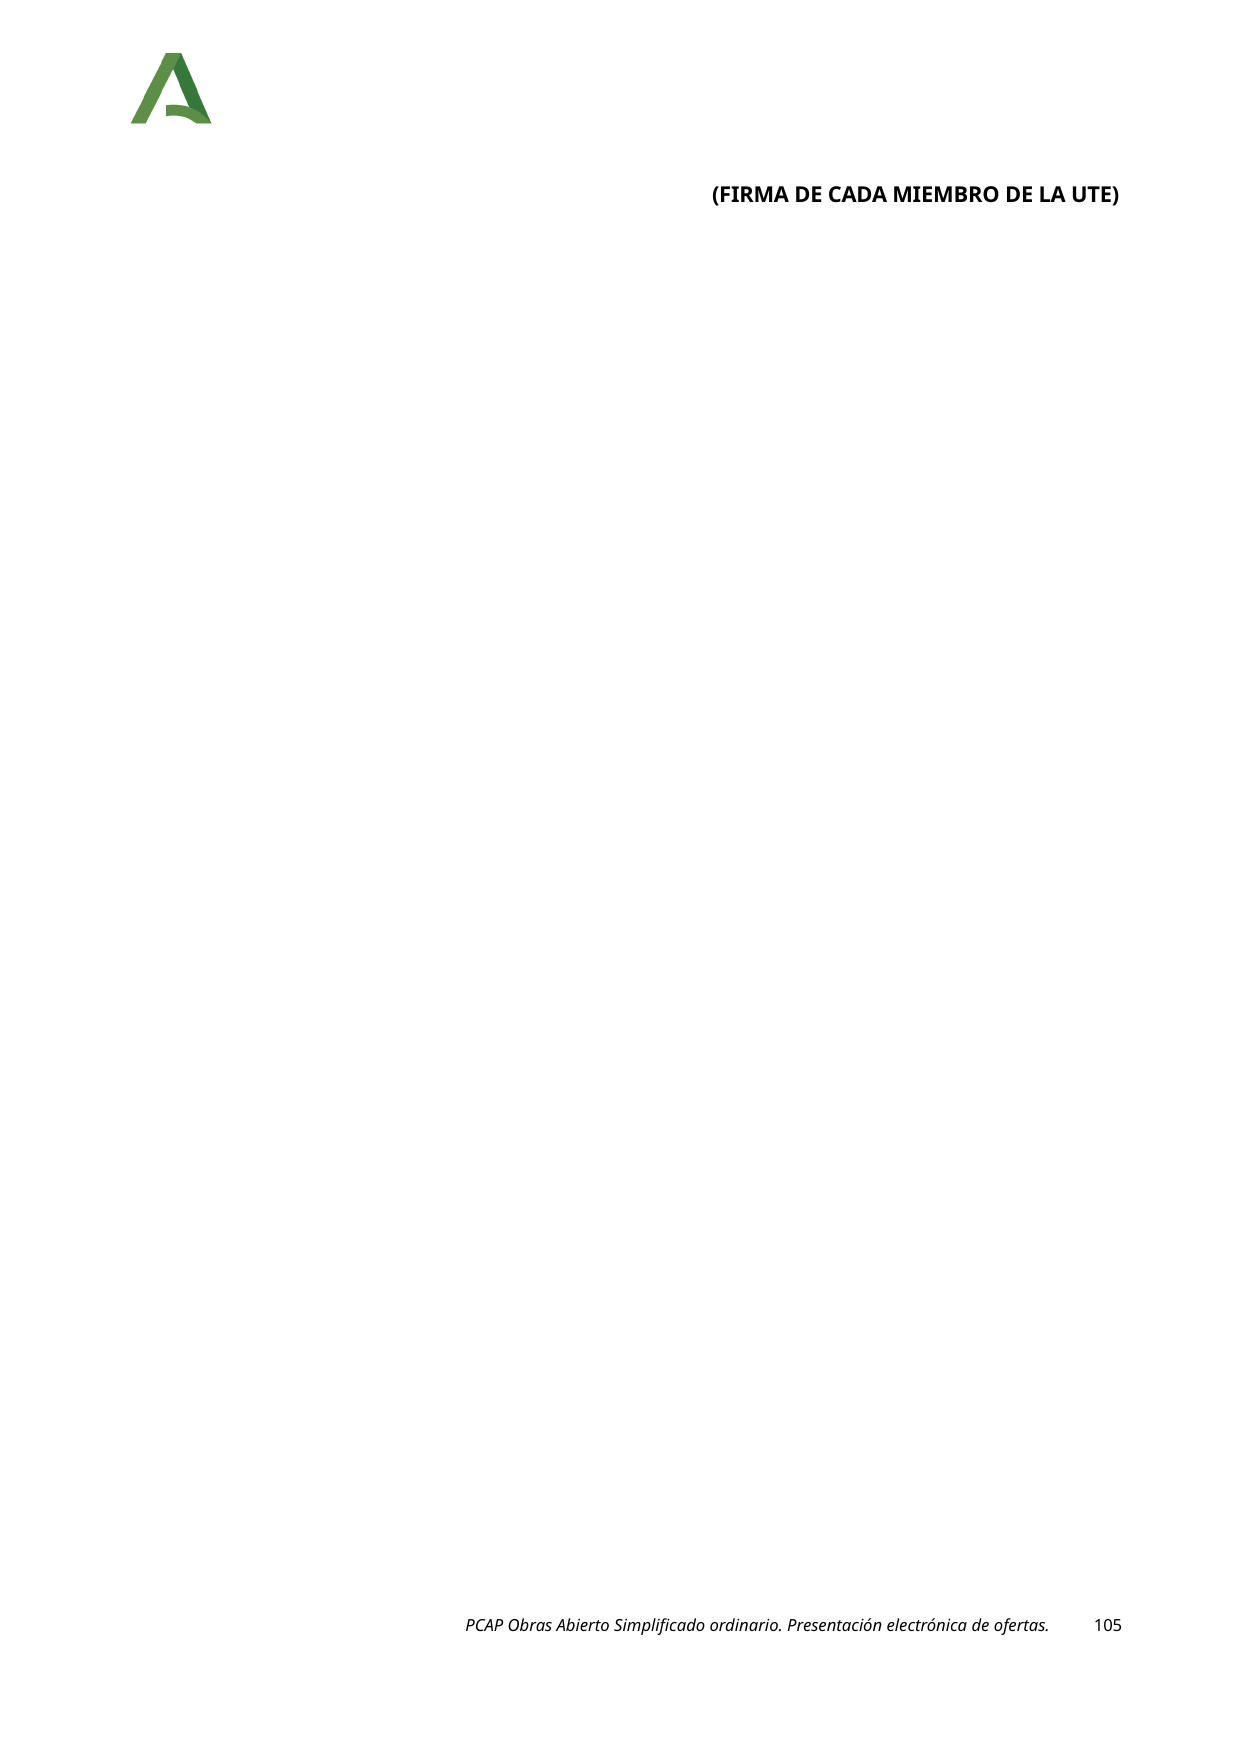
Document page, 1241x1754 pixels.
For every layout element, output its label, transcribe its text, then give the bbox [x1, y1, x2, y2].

picture [127, 48, 216, 128]
text (FIRMA DE CADA MIEMBRO DE LA UTE) [118, 176, 1122, 212]
